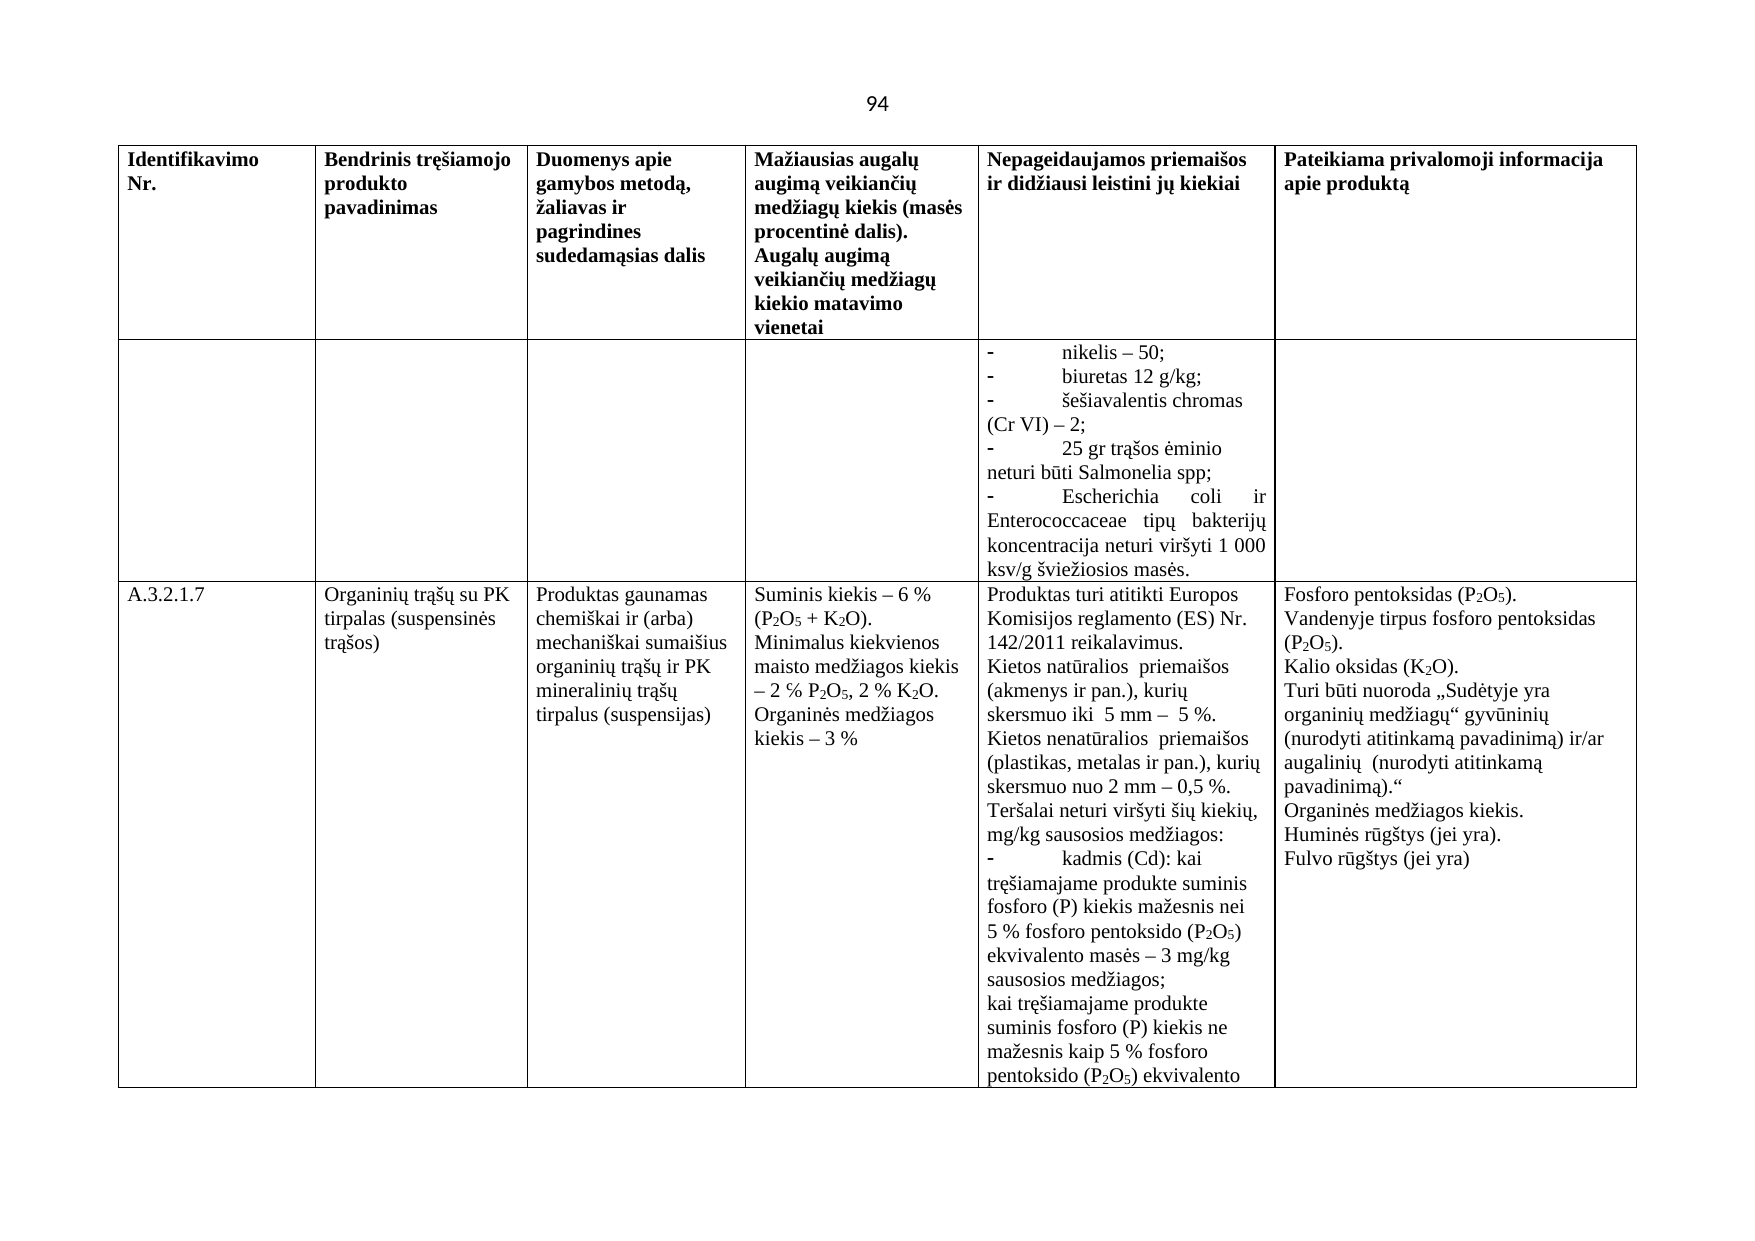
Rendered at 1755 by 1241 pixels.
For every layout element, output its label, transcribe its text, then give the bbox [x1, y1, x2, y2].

table_cell Organinių trąšų su PK tirpalas (suspensinės trąšos) [316, 582, 527, 1087]
table_cell [1276, 340, 1636, 581]
table_cell Produktas turi atitikti Europos Komisijos reglamento (ES) Nr. 142/2011 reikalavimus. Kietos natūralios priemaišos (akmenys ir pan.), kurių skersmuo iki 5 mm – 5 %. Kietos nenatūralios priemaišos (plastikas, metalas ir pan.), kurių skersmuo nuo 2 mm – 0,5 %. Teršalai neturi viršyti šių kiekių, mg/kg sausosios medžiagos:  kadmis (Cd): kai tręšiamajame produkte suminis fosforo (P) kiekis mažesnis nei 5 % fosforo pentoksido (P2O5) ekvivalento masės – 3 mg/kg sausosios medžiagos; kai tręšiamajame produkte suminis fosforo (P) kiekis ne mažesnis kaip 5 % fosforo pentoksido (P2O5) ekvivalento [979, 582, 1274, 1087]
table_cell [528, 340, 745, 581]
table_header Bendrinis tręšiamojo produkto pavadinimas [316, 146, 527, 339]
table_cell Fosforo pentoksidas (P2O5). Vandenyje tirpus fosforo pentoksidas (P2O5). Kalio oksidas (K2O). Turi būti nuoroda „Sudėtyje yra organinių medžiagų“ gyvūninių (nurodyti atitinkamą pavadinimą) ir/ar augalinių (nurodyti atitinkamą pavadinimą).“ Organinės medžiagos kiekis. Huminės rūgštys (jei yra). Fulvo rūgštys (jei yra) [1276, 582, 1636, 1087]
table_header Nepageidaujamos priemaišos ir didžiausi leistini jų kiekiai [979, 146, 1274, 339]
table_header Identifikavimo Nr. [119, 146, 315, 339]
table_header Pateikiama privalomoji informacija apie produktą [1276, 146, 1636, 339]
table_cell [119, 340, 315, 581]
table_header Mažiausias augalų augimą veikiančių medžiagų kiekis (masės procentinė dalis). Augalų augimą veikiančių medžiagų kiekio matavimo vienetai [746, 146, 978, 339]
table_cell Suminis kiekis – 6 % (P2O5 + K2O). Minimalus kiekvienos maisto medžiagos kiekis – 2 ℅ P2O5, 2 % K2O. Organinės medžiagos kiekis – 3 % [746, 582, 978, 1087]
table_cell Produktas gaunamas chemiškai ir (arba) mechaniškai sumaišius organinių trąšų ir PK mineralinių trąšų tirpalus (suspensijas) [528, 582, 745, 1087]
table_cell A.3.2.1.7 [119, 582, 315, 1087]
table_cell [746, 340, 978, 581]
table_cell [316, 340, 527, 581]
table_header Duomenys apie gamybos metodą, žaliavas ir pagrindines sudedamąsias dalis [528, 146, 745, 339]
table_cell  nikelis – 50;  biuretas 12 g/kg;  šešiavalentis chromas (Cr VI) – 2;  25 gr trąšos ėminio neturi būti Salmonelia spp;  Escherichia coli ir Enterococcaceae tipų bakterijų koncentracija neturi viršyti 1 000 ksv/g šviežiosios masės. [979, 340, 1274, 581]
